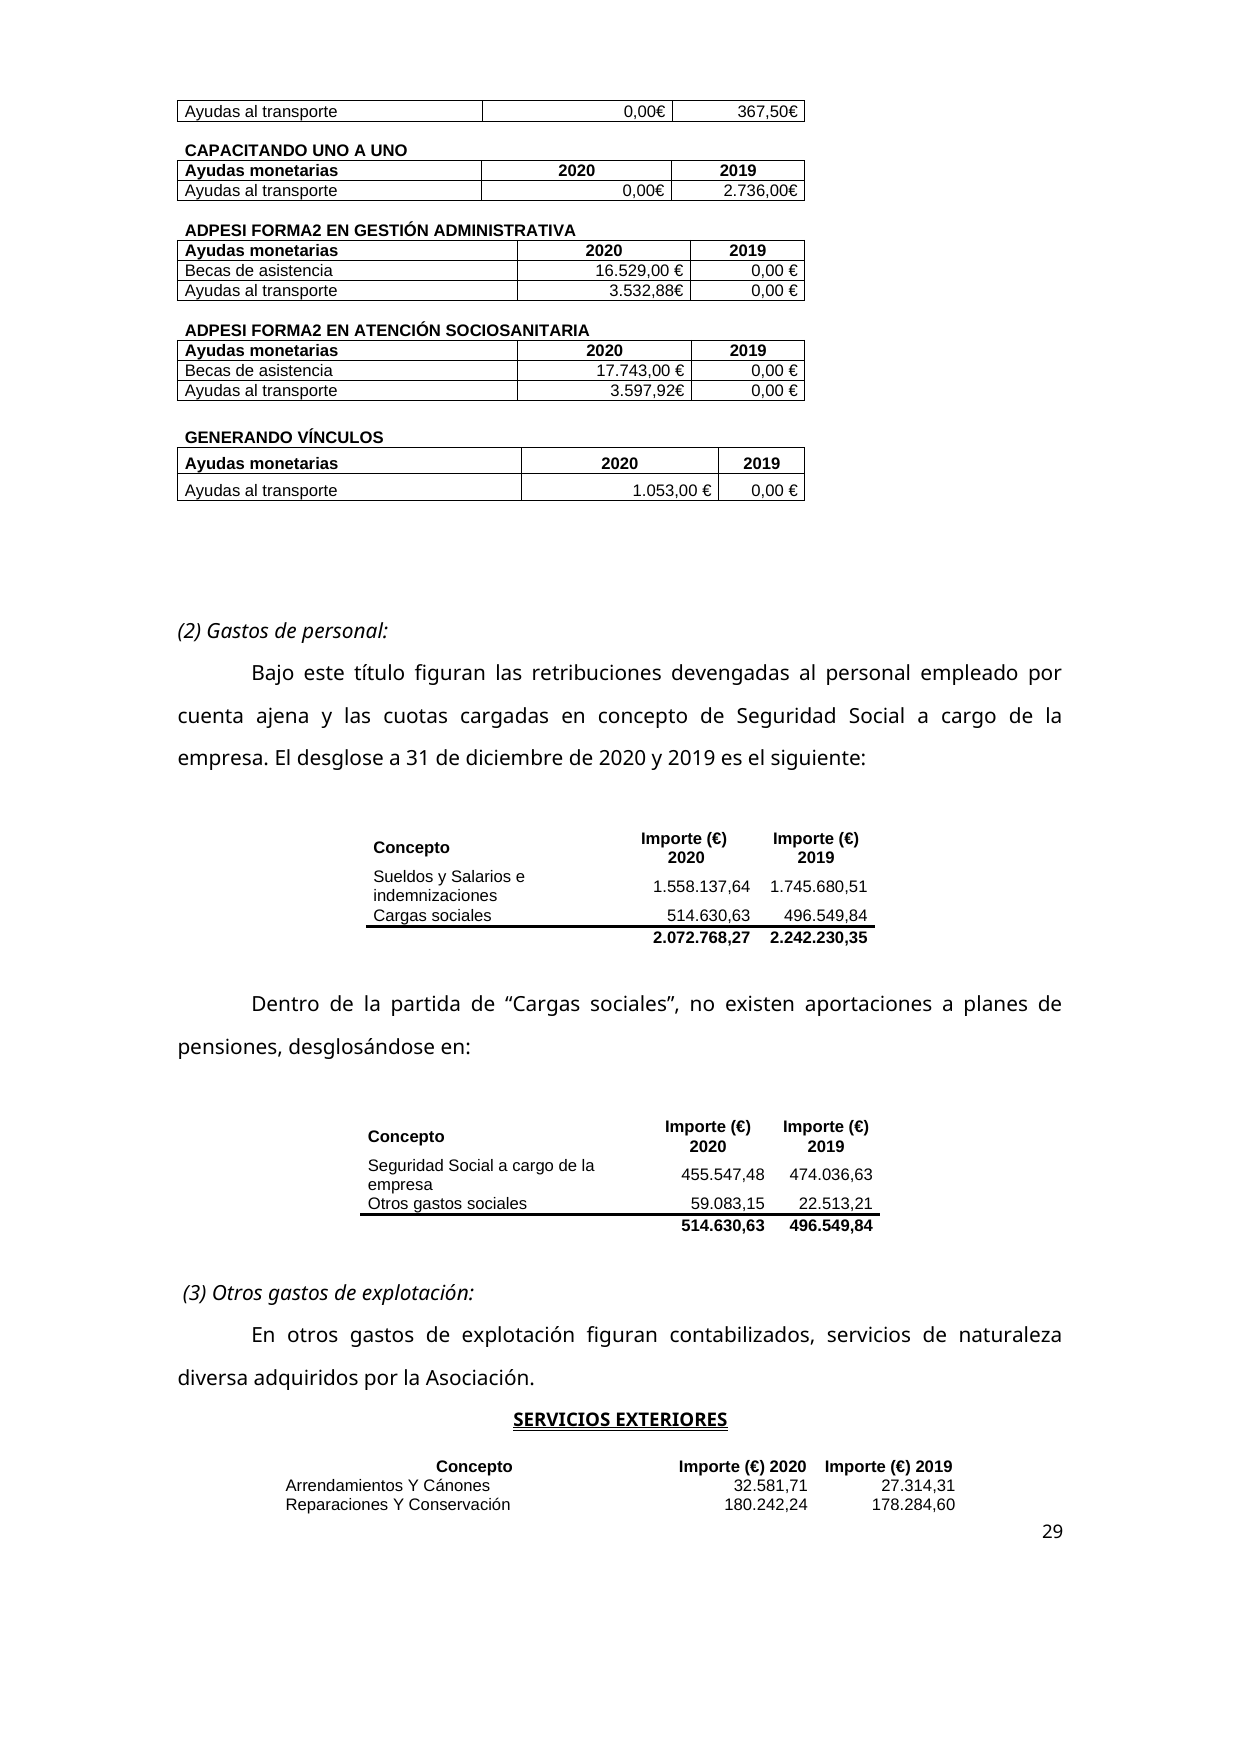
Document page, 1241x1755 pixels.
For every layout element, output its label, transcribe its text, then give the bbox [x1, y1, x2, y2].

table_cell Seguridad Social a cargo de la empresa [360, 1156, 644, 1194]
table_cell Becas de asistencia [178, 361, 517, 380]
table_cell 496.549,84 [772, 1216, 880, 1235]
table_cell 3.597,92€ [518, 381, 691, 400]
table_cell Ayudas al transporte [178, 101, 482, 121]
table_cell Arrendamientos Y Cánones [278, 1476, 671, 1495]
table_cell 2.072.768,27 [615, 928, 757, 947]
table_cell 2019 [692, 341, 804, 360]
text (2) Gastos de personal: [177, 616, 1063, 644]
table_cell [366, 928, 615, 947]
table_cell 180.242,24 [671, 1495, 815, 1514]
table_cell 2020 [518, 241, 690, 260]
table_cell [805, 260, 833, 280]
table_header Concepto [360, 1117, 644, 1156]
table_cell 2019 [691, 241, 804, 260]
table_cell Sueldos y Salarios e indemnizaciones [366, 867, 615, 905]
table_cell Ayudas monetarias [178, 448, 521, 473]
table_cell 17.743,00 € [518, 361, 691, 380]
table_cell 0,00€ [482, 181, 671, 200]
table_cell 0,00 € [692, 361, 804, 380]
table_header [758, 141, 805, 160]
table_cell Becas de asistencia [178, 261, 517, 280]
table_cell 0,00 € [692, 381, 804, 400]
table_cell 514.630,63 [644, 1216, 772, 1235]
table_header Importe (€) 2019 [772, 1117, 880, 1156]
table_cell 1.745.680,51 [758, 867, 874, 905]
table_cell [805, 360, 834, 380]
table_cell 367,50€ [673, 101, 804, 121]
table_cell 2019 [672, 161, 804, 180]
text Bajo este título figuran las retribuciones devengadas al personal empleado por cuenta ajena y las cuotas cargadas en concepto de Seguridad Social a cargo de la empresa. El desglose a 31 de diciembre de 2020 y 2019 es el siguiente: [177, 658, 1063, 772]
table_header Importe (€) 2020 [615, 829, 757, 867]
table_cell Cargas sociales [366, 905, 615, 924]
table_cell Ayudas monetarias [178, 341, 517, 360]
text Dentro de la partida de “Cargas sociales”, no existen aportaciones a planes de pensiones, desglosándose en: [177, 989, 1063, 1061]
table_cell 455.547,48 [644, 1156, 772, 1194]
table_cell 32.581,71 [671, 1476, 815, 1495]
table_cell 0,00 € [691, 261, 804, 280]
table_header GENERANDO VÍNCULOS [177, 421, 831, 447]
table_cell 0,00 € [719, 474, 804, 500]
table_cell 496.549,84 [758, 905, 874, 924]
table_cell [805, 280, 833, 300]
table_cell 2020 [482, 161, 671, 180]
table_cell 178.284,60 [815, 1495, 962, 1514]
table_cell 1.053,00 € [522, 474, 718, 500]
table_cell [360, 1216, 644, 1235]
table_header Importe (€) 2020 [671, 1457, 815, 1476]
table_cell [805, 240, 833, 260]
table_cell 22.513,21 [772, 1194, 880, 1213]
table_header Importe (€) 2020 [644, 1117, 772, 1156]
table_cell [805, 340, 834, 360]
table_header Importe (€) 2019 [815, 1457, 962, 1476]
table_header ADPESI FORMA2 EN GESTIÓN ADMINISTRATIVA [177, 221, 833, 240]
table_cell 2020 [522, 448, 718, 473]
table_cell 2.242.230,35 [758, 928, 874, 947]
table_cell 27.314,31 [815, 1476, 962, 1495]
table_cell Ayudas al transporte [178, 281, 517, 300]
table_cell Ayudas monetarias [178, 161, 481, 180]
table_cell 3.532,88€ [518, 281, 690, 300]
table_cell Otros gastos sociales [360, 1194, 644, 1213]
table_header CAPACITANDO UNO A UNO [177, 141, 758, 160]
table_cell [805, 473, 831, 500]
text En otros gastos de explotación figuran contabilizados, servicios de naturaleza diversa adquiridos por la Asociación. [177, 1321, 1063, 1392]
table_cell 59.083,15 [644, 1194, 772, 1213]
table_cell 0,00€ [483, 101, 672, 121]
table_cell [805, 380, 834, 400]
table_cell Ayudas al transporte [178, 474, 521, 500]
table_cell 1.558.137,64 [615, 867, 757, 905]
table_cell 16.529,00 € [518, 261, 690, 280]
table_cell 514.630,63 [615, 905, 757, 924]
table_cell [805, 447, 831, 473]
table_cell Reparaciones Y Conservación [278, 1495, 671, 1514]
table_cell 474.036,63 [772, 1156, 880, 1194]
text (3) Otros gastos de explotación: [177, 1278, 1063, 1306]
table_cell Ayudas al transporte [178, 381, 517, 400]
table_header ADPESI FORMA2 EN ATENCIÓN SOCIOSANITARIA [177, 321, 834, 340]
text SERVICIOS EXTERIORES [177, 1406, 1063, 1431]
table_cell 0,00 € [691, 281, 804, 300]
table_cell Ayudas al transporte [178, 181, 481, 200]
table_cell Ayudas monetarias [178, 241, 517, 260]
table_header Concepto [278, 1457, 671, 1476]
table_cell 2020 [518, 341, 691, 360]
table_cell 2019 [719, 448, 804, 473]
table_header Importe (€) 2019 [758, 829, 874, 867]
table_cell 2.736,00€ [672, 181, 804, 200]
table_header Concepto [366, 829, 615, 867]
